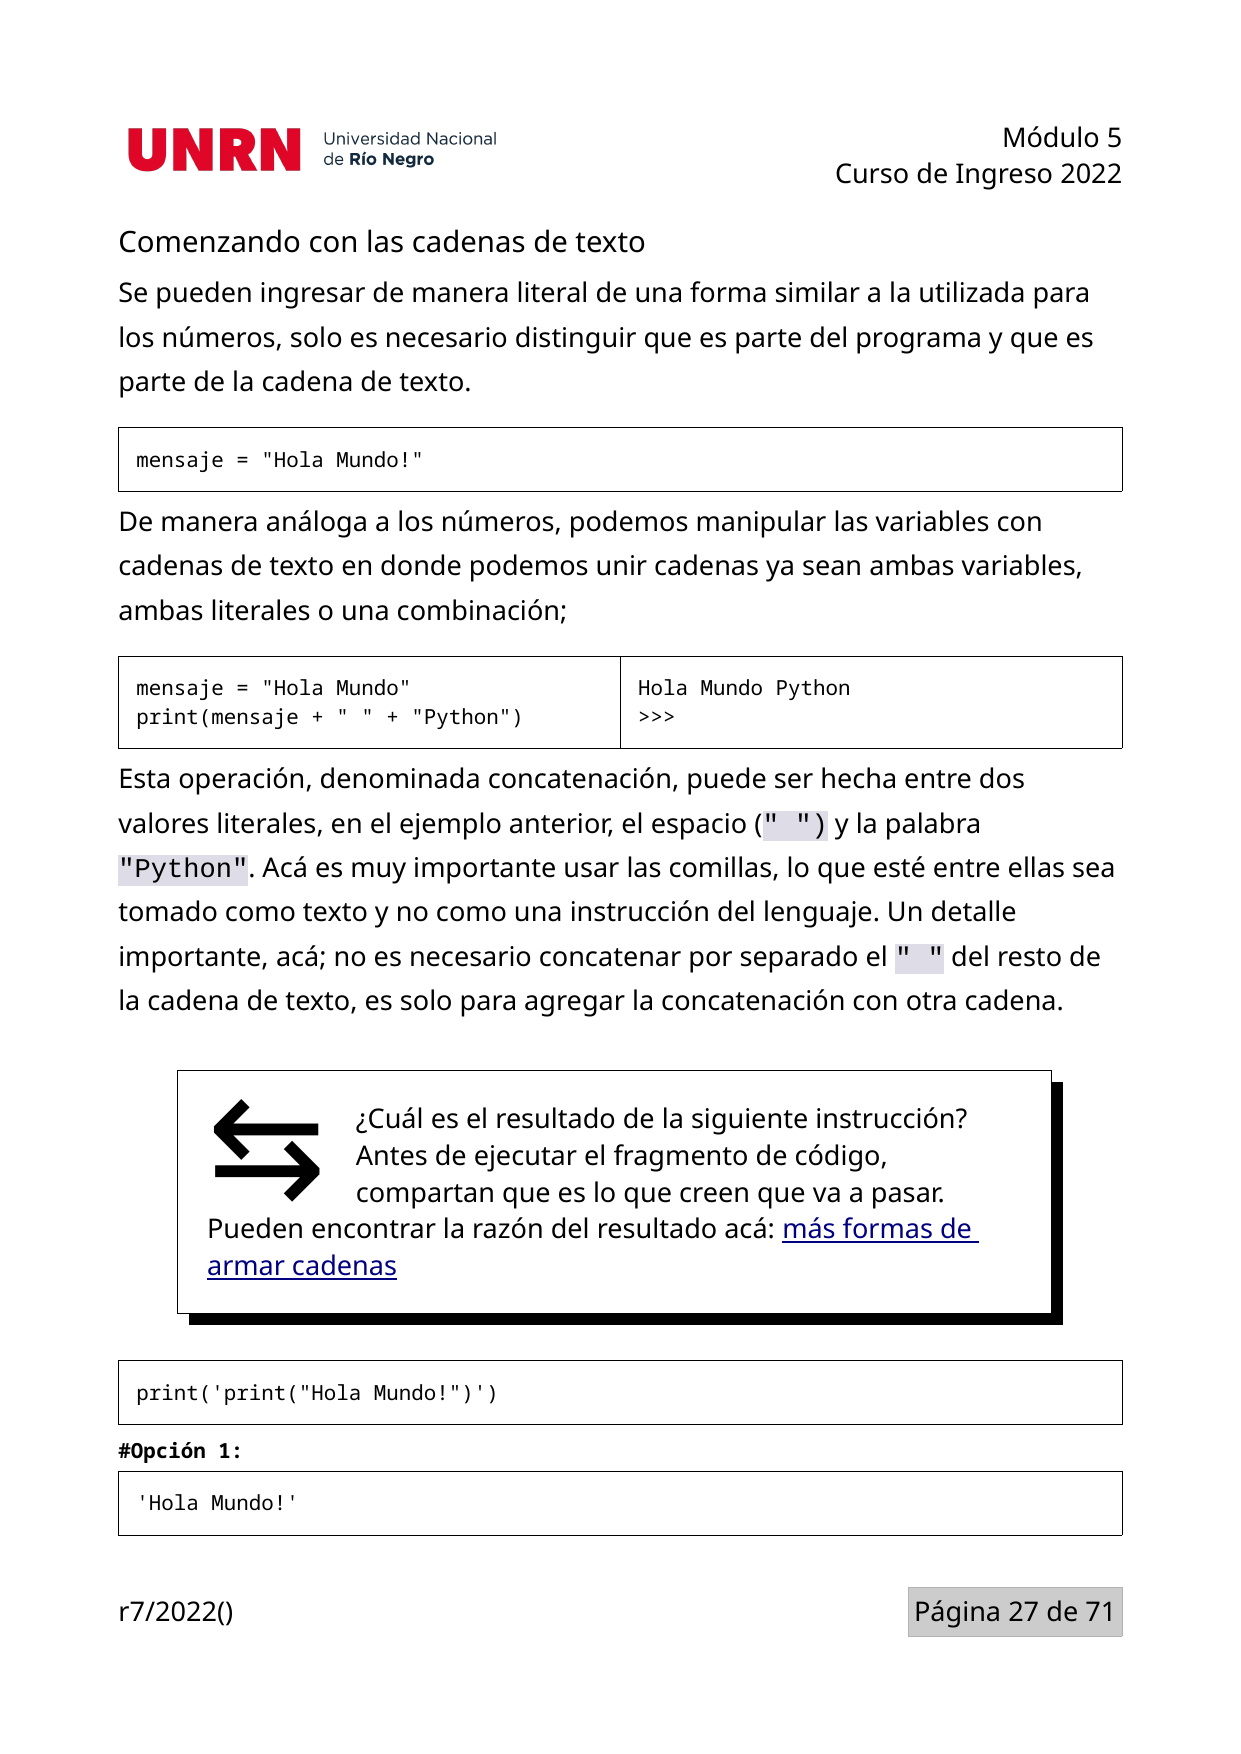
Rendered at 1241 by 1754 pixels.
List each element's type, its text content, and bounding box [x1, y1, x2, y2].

table_header [118, 749, 620, 760]
table_header Hola Mundo Python >>> [621, 657, 1122, 748]
text print('print("Hola Mundo!")') [119, 1361, 1122, 1424]
text Esta operación, denominada concatenación, puede ser hecha entre dos valores literales, en el ejemplo anterior, el espacio (" ") y la palabra "Python". Acá es muy importante usar las comillas, lo que esté entre ellas sea tomado como texto y no como una instrucción del lenguaje. Un detalle importante, acá; no es necesario concatenar por separado el " " del resto de la cadena de texto, es solo para agregar la concatenación con otra cadena. [118, 760, 1122, 1018]
text Se pueden ingresar de manera literal de una forma similar a la utilizada para los números, solo es necesario distinguir que es parte del programa y que es parte de la cadena de texto. [118, 274, 1122, 399]
subtitle Comenzando con las cadenas de texto [118, 221, 1122, 261]
text 'Hola Mundo!' [119, 1472, 1122, 1535]
text De manera análoga a los números, podemos manipular las variables con cadenas de texto en donde podemos unir cadenas ya sean ambas variables, ambas literales o una combinación; [118, 503, 1122, 628]
text #Opción 1: [118, 1436, 1122, 1465]
table_header [620, 650, 1122, 656]
table_header mensaje = "Hola Mundo" print(mensaje + " " + "Python") [119, 657, 620, 748]
text mensaje = "Hola Mundo!" [119, 428, 1122, 491]
table_header [118, 650, 620, 656]
text ⇆¿Cuál es el resultado de la siguiente instrucción? Antes de ejecutar el fragmento de código, compartan que es lo que creen que va a pasar. Pueden encontrar la razón del resultado acá: más formas de armar cadenas [178, 1071, 1051, 1313]
table_header [620, 749, 1122, 760]
picture [118, 118, 505, 180]
